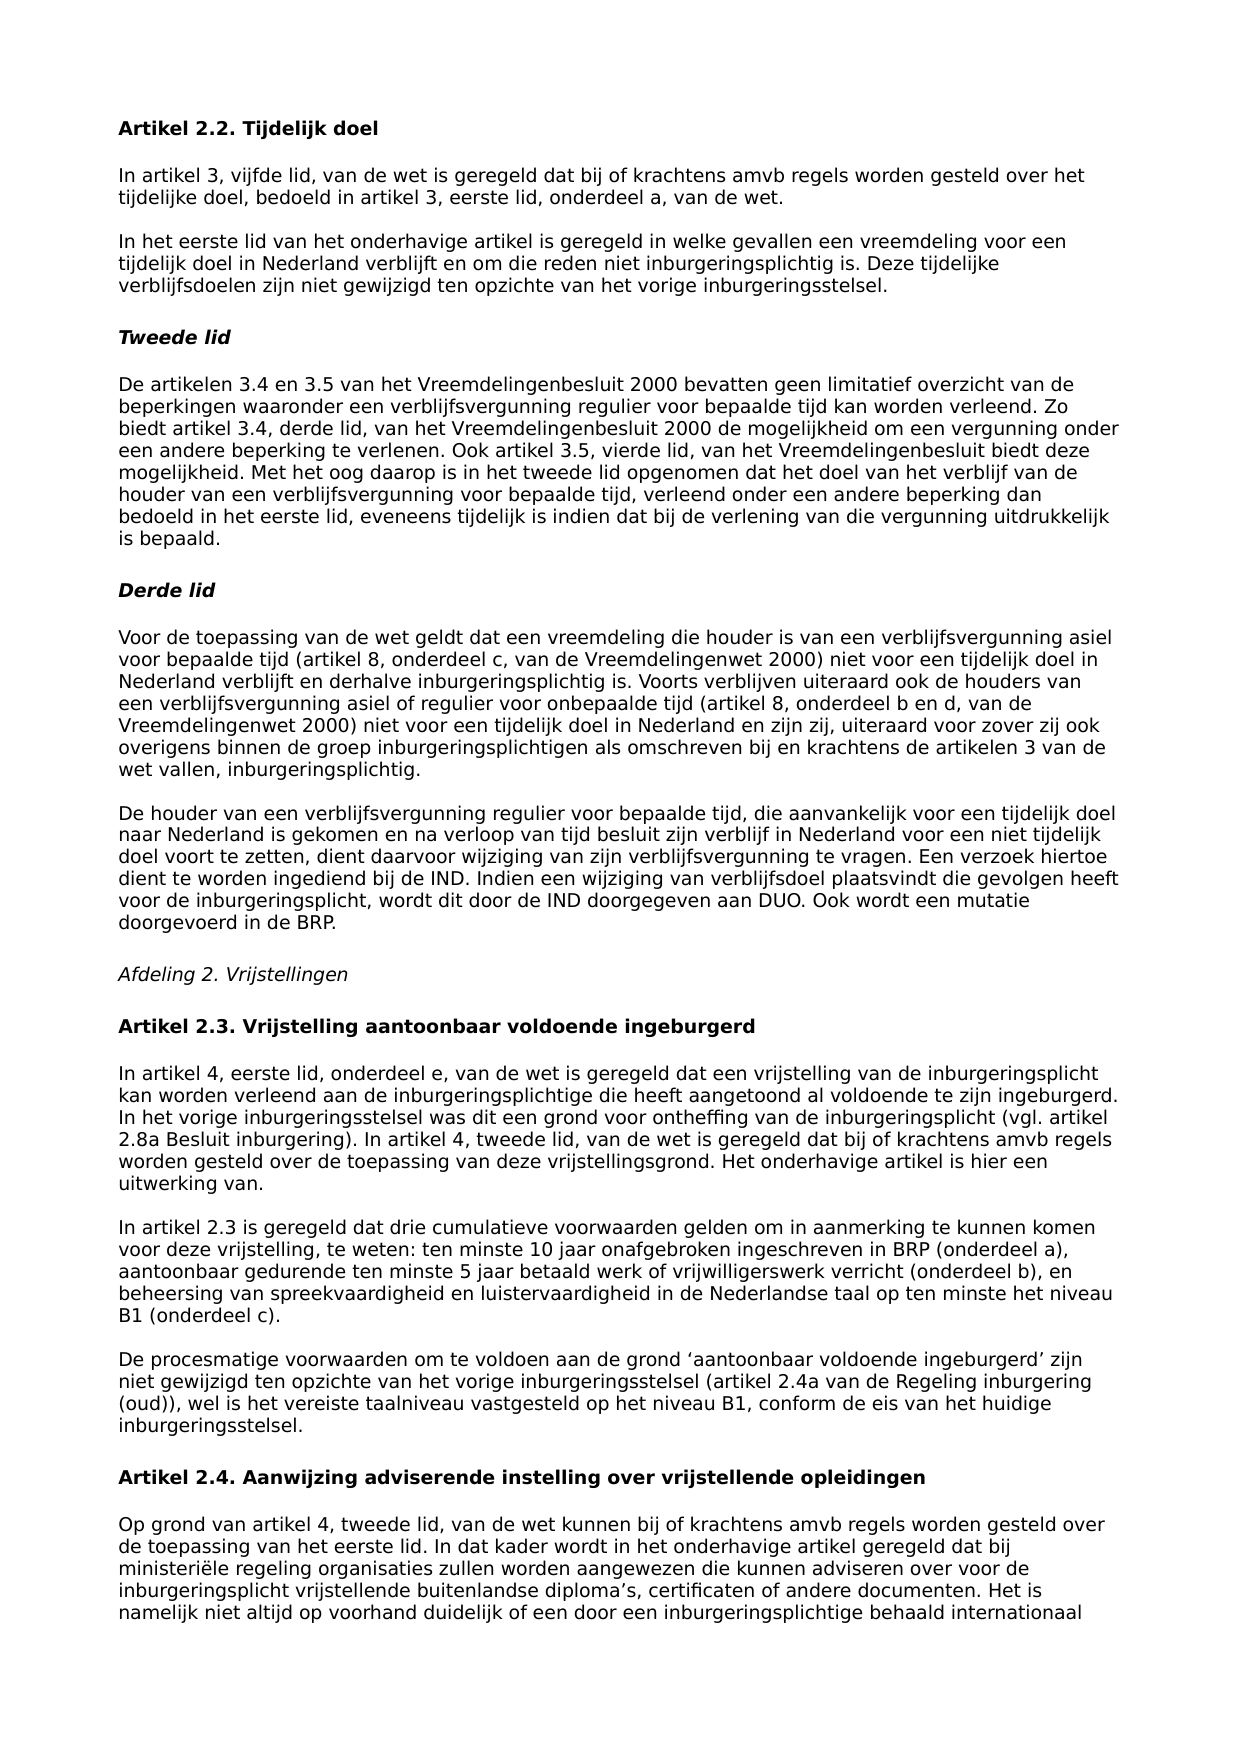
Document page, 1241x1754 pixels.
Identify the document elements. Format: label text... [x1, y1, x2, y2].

text In artikel 2.3 is geregeld dat drie cumulatieve voorwaarden gelden om in aanmerking te kunnen komen voor deze vrijstelling, te weten: ten minste 10 jaar onafgebroken ingeschreven in BRP (onderdeel a), aantoonbaar gedurende ten minste 5 jaar betaald werk of vrijwilligerswerk verricht (onderdeel b), en beheersing van spreekvaardigheid en luistervaardigheid in de Nederlandse taal op ten minste het niveau B1 (onderdeel c). [118, 1217, 1122, 1327]
subtitle Artikel 2.4. Aanwijzing adviserende instelling over vrijstellende opleidingen [118, 1467, 1122, 1489]
subtitle Artikel 2.3. Vrijstelling aantoonbaar voldoende ingeburgerd [118, 1016, 1122, 1038]
text De procesmatige voorwaarden om te voldoen aan de grond ‘aantoonbaar voldoende ingeburgerd’ zijn niet gewijzigd ten opzichte van het vorige inburgeringsstelsel (artikel 2.4a van de Regeling inburgering (oud)), wel is het vereiste taalniveau vastgesteld op het niveau B1, conform de eis van het huidige inburgeringsstelsel. [118, 1349, 1122, 1437]
subtitle Tweede lid [118, 327, 1122, 349]
subtitle Afdeling 2. Vrijstellingen [118, 964, 1122, 986]
text In artikel 3, vijfde lid, van de wet is geregeld dat bij of krachtens amvb regels worden gesteld over het tijdelijke doel, bedoeld in artikel 3, eerste lid, onderdeel a, van de wet. [118, 165, 1122, 209]
subtitle Artikel 2.2. Tijdelijk doel [118, 118, 1122, 140]
text De houder van een verblijfsvergunning regulier voor bepaalde tijd, die aanvankelijk voor een tijdelijk doel naar Nederland is gekomen en na verloop van tijd besluit zijn verblijf in Nederland voor een niet tijdelijk doel voort te zetten, dient daarvoor wijziging van zijn verblijfsvergunning te vragen. Een verzoek hiertoe dient te worden ingediend bij de IND. Indien een wijziging van verblijfsdoel plaatsvindt die gevolgen heeft voor de inburgeringsplicht, wordt dit door de IND doorgegeven aan DUO. Ook wordt een mutatie doorgevoerd in de BRP. [118, 802, 1122, 934]
text In artikel 4, eerste lid, onderdeel e, van de wet is geregeld dat een vrijstelling van de inburgeringsplicht kan worden verleend aan de inburgeringsplichtige die heeft aangetoond al voldoende te zijn ingeburgerd. In het vorige inburgeringsstelsel was dit een grond voor ontheffing van de inburgeringsplicht (vgl. artikel 2.8a Besluit inburgering). In artikel 4, tweede lid, van de wet is geregeld dat bij of krachtens amvb regels worden gesteld over de toepassing van deze vrijstellingsgrond. Het onderhavige artikel is hier een uitwerking van. [118, 1063, 1122, 1195]
text De artikelen 3.4 en 3.5 van het Vreemdelingenbesluit 2000 bevatten geen limitatief overzicht van de beperkingen waaronder een verblijfsvergunning regulier voor bepaalde tijd kan worden verleend. Zo biedt artikel 3.4, derde lid, van het Vreemdelingenbesluit 2000 de mogelijkheid om een vergunning onder een andere beperking te verlenen. Ook artikel 3.5, vierde lid, van het Vreemdelingenbesluit biedt deze mogelijkheid. Met het oog daarop is in het tweede lid opgenomen dat het doel van het verblijf van de houder van een verblijfsvergunning voor bepaalde tijd, verleend onder een andere beperking dan bedoeld in het eerste lid, eveneens tijdelijk is indien dat bij de verlening van die vergunning uitdrukkelijk is bepaald. [118, 374, 1122, 550]
text Voor de toepassing van de wet geldt dat een vreemdeling die houder is van een verblijfsvergunning asiel voor bepaalde tijd (artikel 8, onderdeel c, van de Vreemdelingenwet 2000) niet voor een tijdelijk doel in Nederland verblijft en derhalve inburgeringsplichtig is. Voorts verblijven uiteraard ook de houders van een verblijfsvergunning asiel of regulier voor onbepaalde tijd (artikel 8, onderdeel b en d, van de Vreemdelingenwet 2000) niet voor een tijdelijk doel in Nederland en zijn zij, uiteraard voor zover zij ook overigens binnen de groep inburgeringsplichtigen als omschreven bij en krachtens de artikelen 3 van de wet vallen, inburgeringsplichtig. [118, 627, 1122, 781]
text In het eerste lid van het onderhavige artikel is geregeld in welke gevallen een vreemdeling voor een tijdelijk doel in Nederland verblijft en om die reden niet inburgeringsplichtig is. Deze tijdelijke verblijfsdoelen zijn niet gewijzigd ten opzichte van het vorige inburgeringsstelsel. [118, 231, 1122, 297]
subtitle Derde lid [118, 580, 1122, 602]
text Op grond van artikel 4, tweede lid, van de wet kunnen bij of krachtens amvb regels worden gesteld over de toepassing van het eerste lid. In dat kader wordt in het onderhavige artikel geregeld dat bij ministeriële regeling organisaties zullen worden aangewezen die kunnen adviseren over voor de inburgeringsplicht vrijstellende buitenlandse diploma’s, certificaten of andere documenten. Het is namelijk niet altijd op voorhand duidelijk of een door een inburgeringsplichtige behaald internationaal [118, 1514, 1122, 1623]
